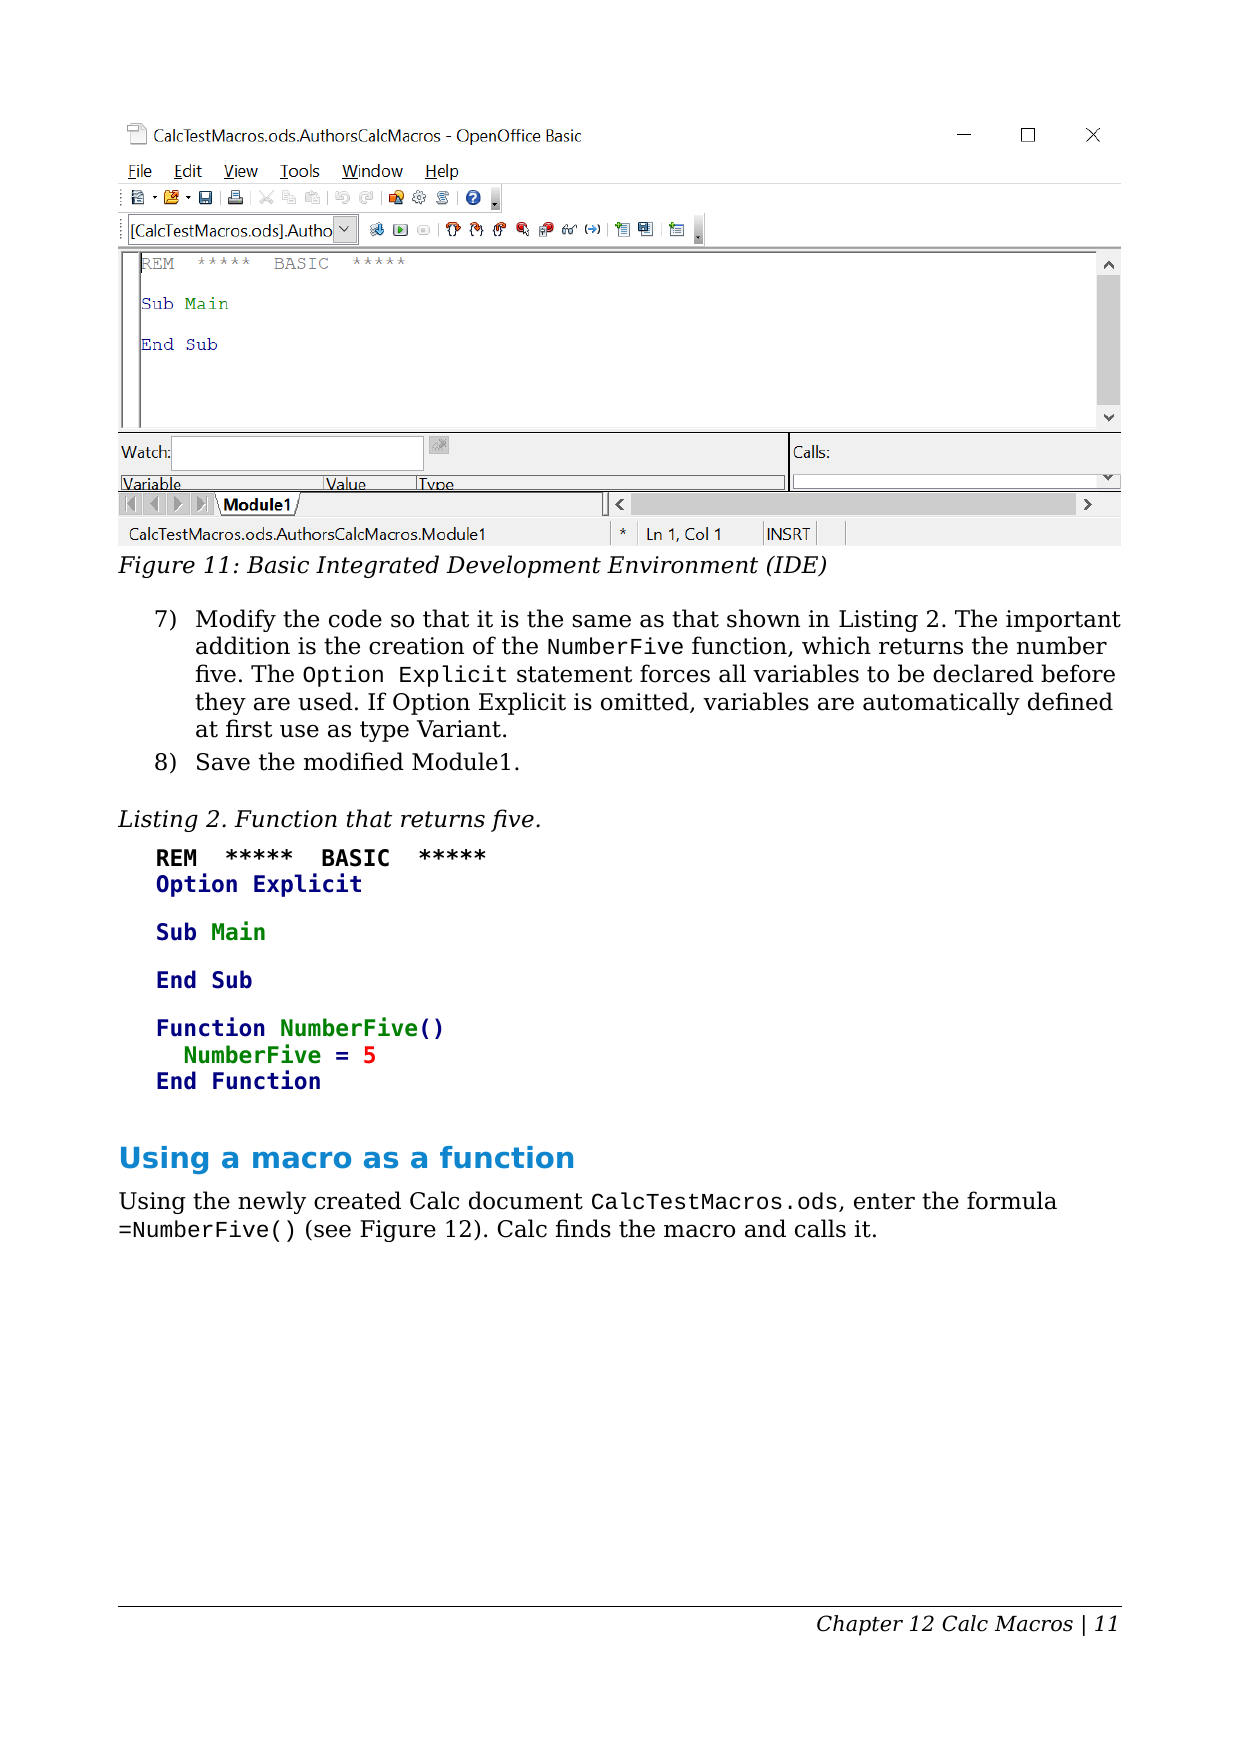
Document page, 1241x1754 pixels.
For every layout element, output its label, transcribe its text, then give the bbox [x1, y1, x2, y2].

text Function NumberFive() [156, 1015, 1092, 1042]
subtitle Using a macro as a function [118, 1142, 1122, 1176]
text End Function [156, 1068, 1092, 1095]
list Listing 2. Function that returns five. [118, 806, 1122, 832]
text Sub Main [156, 919, 1092, 946]
text Option Explicit [156, 871, 1092, 898]
list Save the modified Module1. [177, 749, 1122, 776]
text Figure 11: Basic Integrated Development Environment (IDE) [118, 552, 1122, 579]
text REM ***** BASIC ***** [156, 845, 1092, 871]
text End Sub [156, 967, 1092, 994]
picture [118, 118, 1121, 546]
text NumberFive = 5 [156, 1042, 1092, 1068]
list Modify the code so that it is the same as that shown in Listing 2. The important addition is the creation of the NumberFive function, which returns the number five. The Option Explicit statement forces all variables to be declared before they are used. If Option Explicit is omitted, variables are automatically defined at first use as type Variant. [177, 606, 1122, 743]
text Using the newly created Calc document CalcTestMacros.ods, enter the formula =NumberFive() (see Figure 12). Calc finds the macro and calls it. [118, 1188, 1122, 1244]
